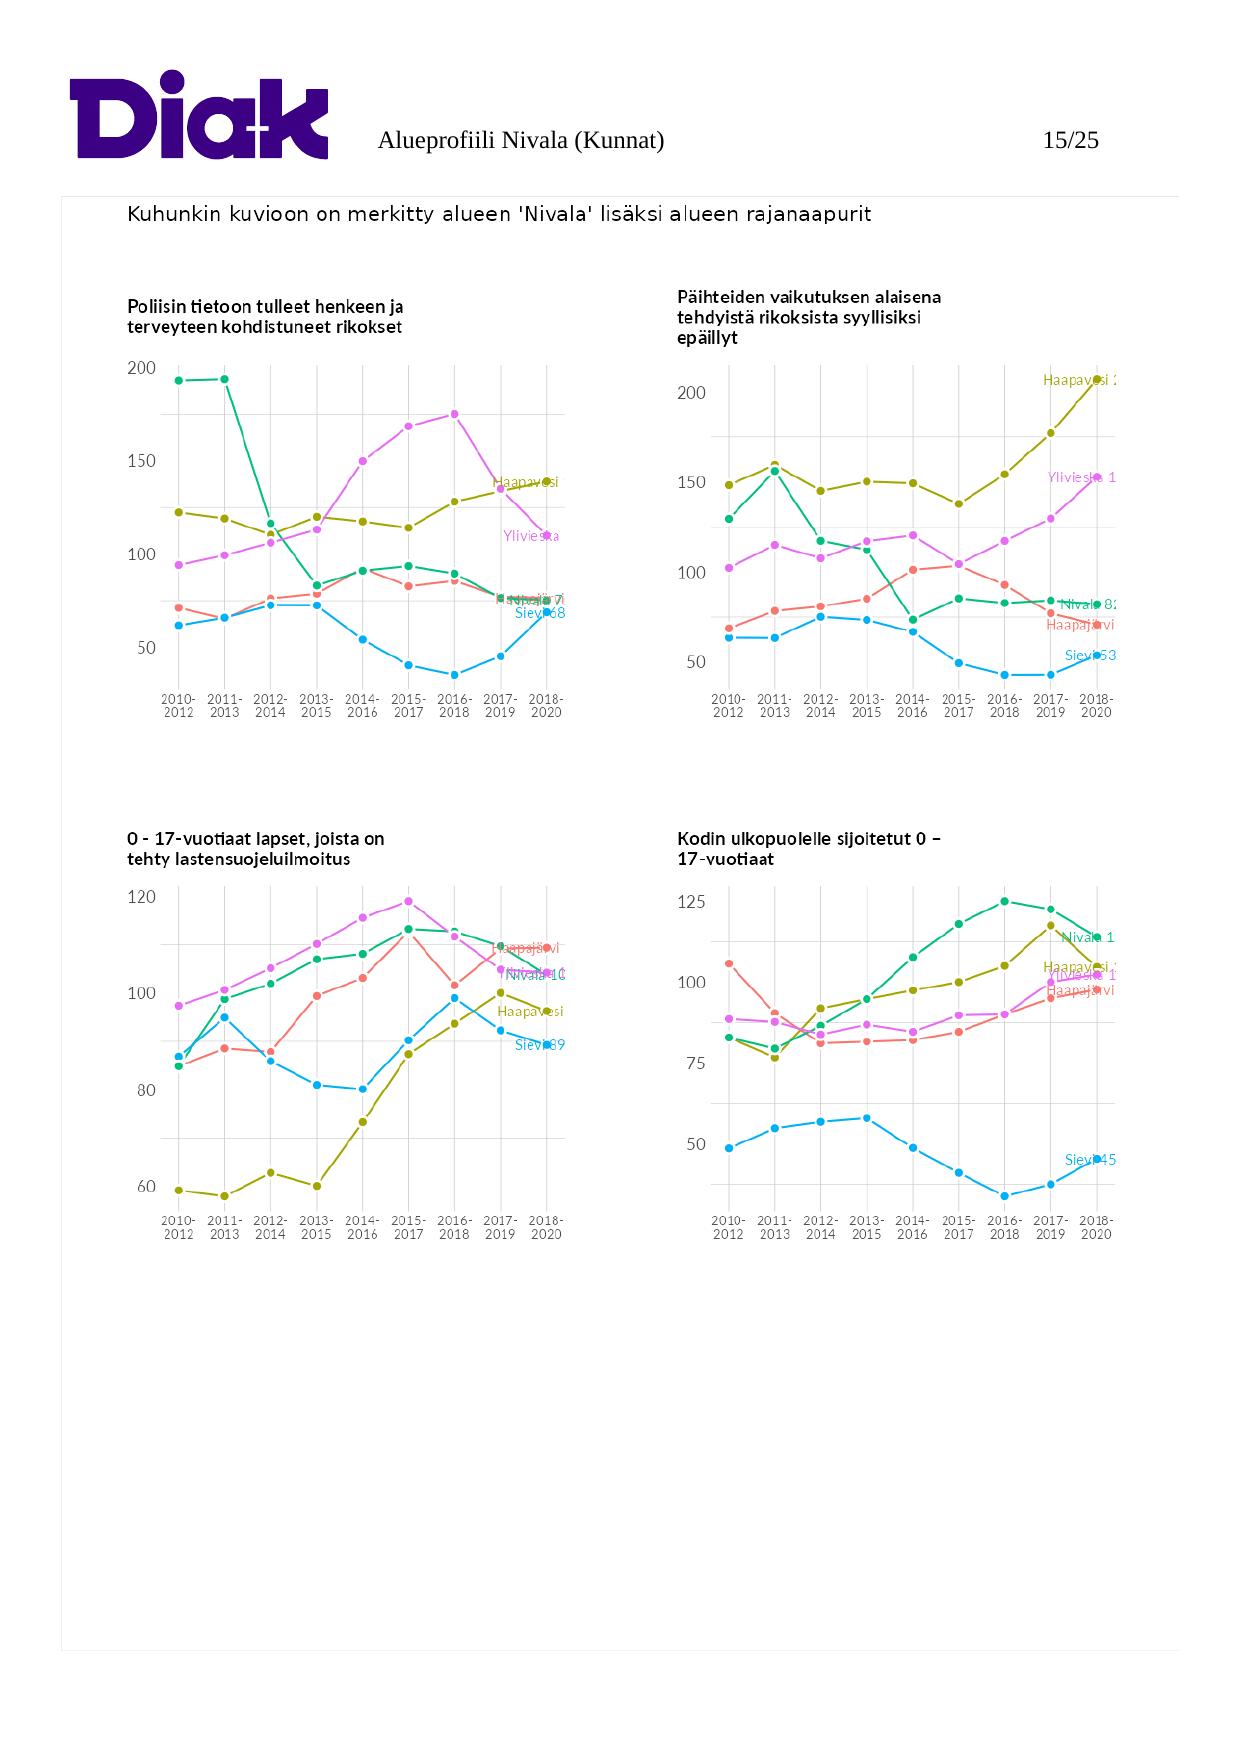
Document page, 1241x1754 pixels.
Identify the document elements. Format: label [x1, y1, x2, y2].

picture [61, 196, 1179, 1651]
